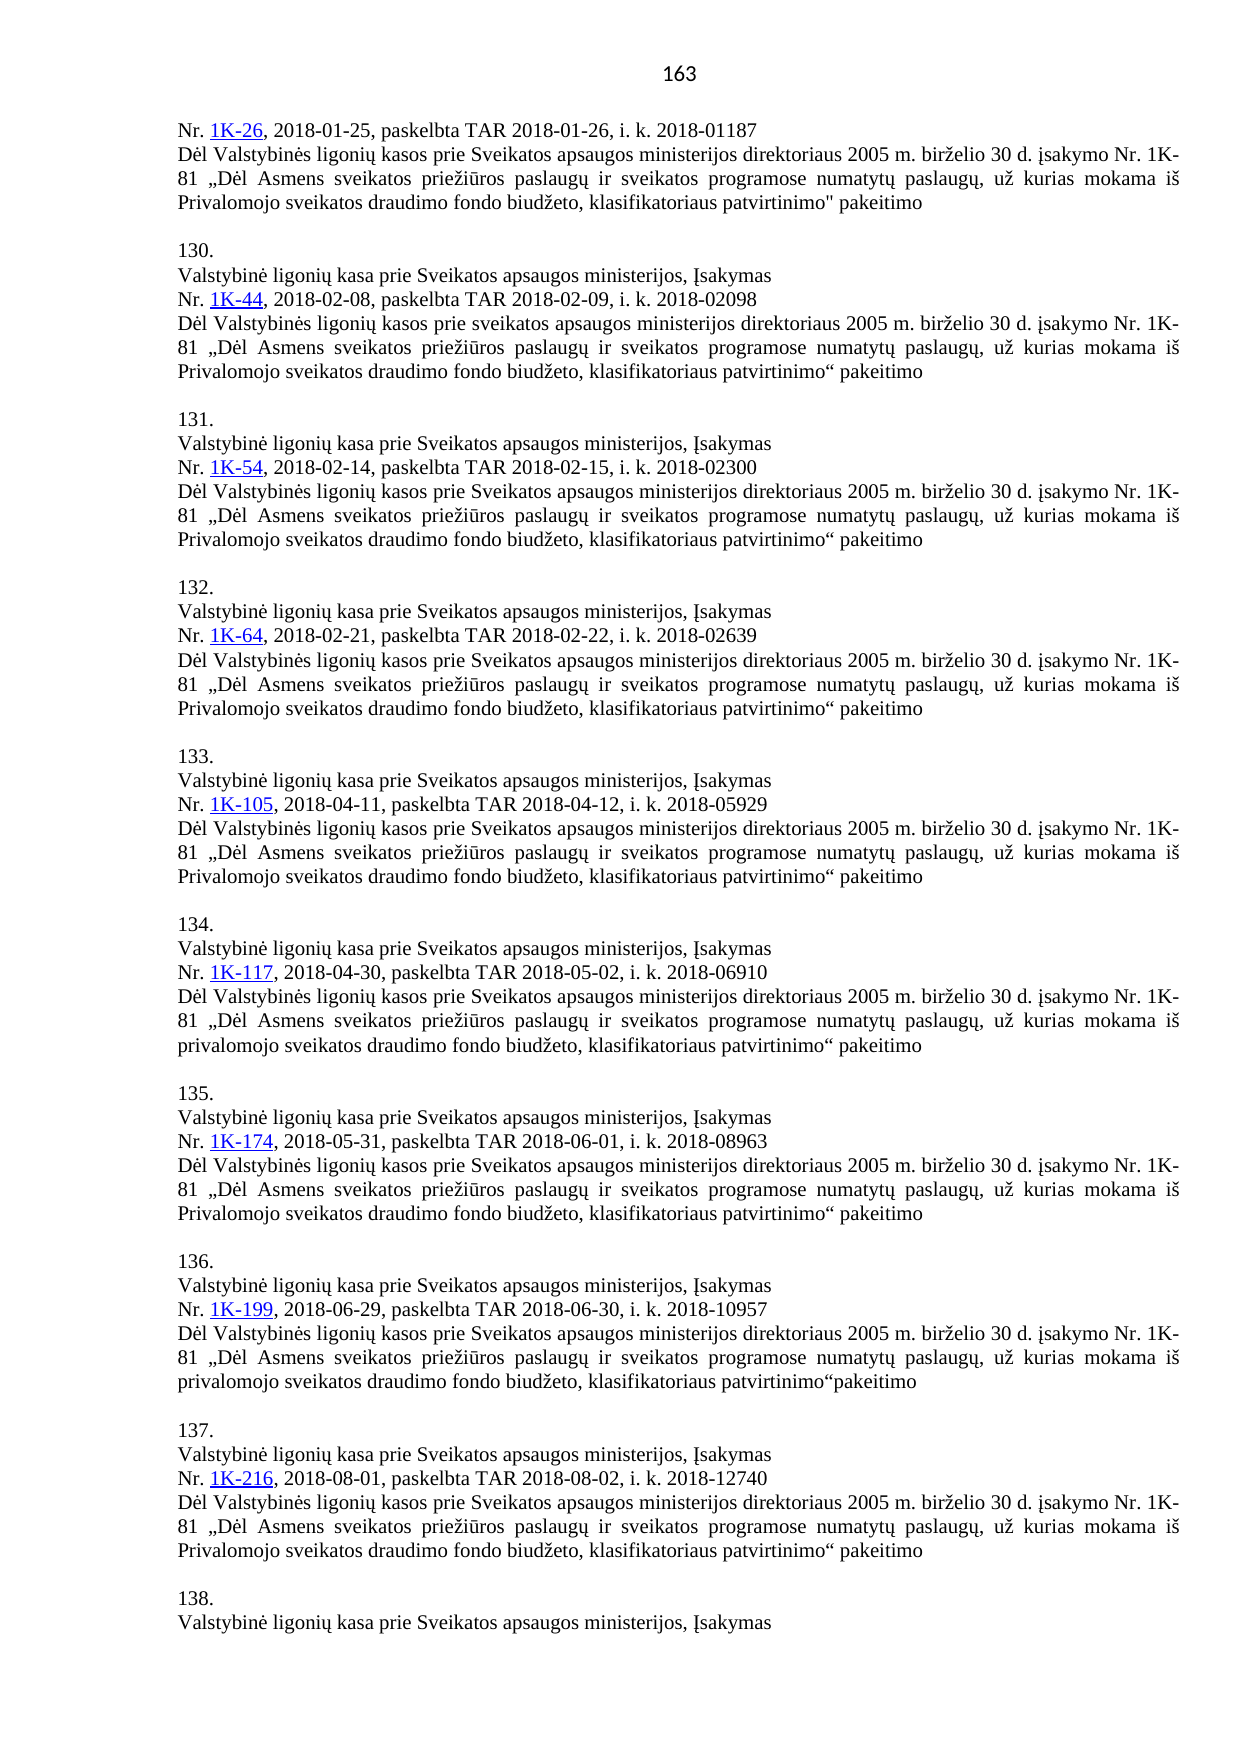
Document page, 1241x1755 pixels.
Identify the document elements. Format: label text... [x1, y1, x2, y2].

text Valstybinė ligonių kasa prie Sveikatos apsaugos ministerijos, Įsakymas [177, 1273, 1181, 1297]
text Dėl Valstybinės ligonių kasos prie Sveikatos apsaugos ministerijos direktoriaus 2005 m. birželio 30 d. įsakymo Nr. 1K-81 „Dėl Asmens sveikatos priežiūros paslaugų ir sveikatos programose numatytų paslaugų, už kurias mokama iš Privalomojo sveikatos draudimo fondo biudžeto, klasifikatoriaus patvirtinimo" pakeitimo [177, 142, 1181, 214]
text Valstybinė ligonių kasa prie Sveikatos apsaugos ministerijos, Įsakymas [177, 599, 1181, 623]
text Nr. 1K-174, 2018-05-31, paskelbta TAR 2018-06-01, i. k. 2018-08963 [177, 1129, 1181, 1153]
text 134. [177, 912, 1181, 936]
text Valstybinė ligonių kasa prie Sveikatos apsaugos ministerijos, Įsakymas [177, 1105, 1181, 1129]
text Nr. 1K-54, 2018-02-14, paskelbta TAR 2018-02-15, i. k. 2018-02300 [177, 455, 1181, 479]
text Nr. 1K-44, 2018-02-08, paskelbta TAR 2018-02-09, i. k. 2018-02098 [177, 287, 1181, 311]
text Valstybinė ligonių kasa prie Sveikatos apsaugos ministerijos, Įsakymas [177, 262, 1181, 287]
text Valstybinė ligonių kasa prie Sveikatos apsaugos ministerijos, Įsakymas [177, 936, 1181, 960]
text Valstybinė ligonių kasa prie Sveikatos apsaugos ministerijos, Įsakymas [177, 431, 1181, 455]
text Dėl Valstybinės ligonių kasos prie Sveikatos apsaugos ministerijos direktoriaus 2005 m. birželio 30 d. įsakymo Nr. 1K-81 „Dėl Asmens sveikatos priežiūros paslaugų ir sveikatos programose numatytų paslaugų, už kurias mokama iš Privalomojo sveikatos draudimo fondo biudžeto, klasifikatoriaus patvirtinimo“ pakeitimo [177, 647, 1181, 720]
text Nr. 1K-117, 2018-04-30, paskelbta TAR 2018-05-02, i. k. 2018-06910 [177, 960, 1181, 984]
text 137. [177, 1417, 1181, 1442]
text 136. [177, 1249, 1181, 1273]
text Valstybinė ligonių kasa prie Sveikatos apsaugos ministerijos, Įsakymas [177, 1442, 1181, 1466]
text 138. [177, 1586, 1181, 1610]
text Nr. 1K-105, 2018-04-11, paskelbta TAR 2018-04-12, i. k. 2018-05929 [177, 792, 1181, 816]
text Dėl Valstybinės ligonių kasos prie Sveikatos apsaugos ministerijos direktoriaus 2005 m. birželio 30 d. įsakymo Nr. 1K-81 „Dėl Asmens sveikatos priežiūros paslaugų ir sveikatos programose numatytų paslaugų, už kurias mokama iš Privalomojo sveikatos draudimo fondo biudžeto, klasifikatoriaus patvirtinimo“ pakeitimo [177, 1490, 1181, 1562]
text Dėl Valstybinės ligonių kasos prie Sveikatos apsaugos ministerijos direktoriaus 2005 m. birželio 30 d. įsakymo Nr. 1K-81 „Dėl Asmens sveikatos priežiūros paslaugų ir sveikatos programose numatytų paslaugų, už kurias mokama iš Privalomojo sveikatos draudimo fondo biudžeto, klasifikatoriaus patvirtinimo“ pakeitimo [177, 1153, 1181, 1225]
text 132. [177, 575, 1181, 599]
text Valstybinė ligonių kasa prie Sveikatos apsaugos ministerijos, Įsakymas [177, 768, 1181, 792]
text Dėl Valstybinės ligonių kasos prie Sveikatos apsaugos ministerijos direktoriaus 2005 m. birželio 30 d. įsakymo Nr. 1K-81 „Dėl Asmens sveikatos priežiūros paslaugų ir sveikatos programose numatytų paslaugų, už kurias mokama iš privalomojo sveikatos draudimo fondo biudžeto, klasifikatoriaus patvirtinimo“ pakeitimo [177, 984, 1181, 1057]
text 131. [177, 407, 1181, 431]
text 133. [177, 744, 1181, 768]
text Nr. 1K-216, 2018-08-01, paskelbta TAR 2018-08-02, i. k. 2018-12740 [177, 1466, 1181, 1490]
text Dėl Valstybinės ligonių kasos prie Sveikatos apsaugos ministerijos direktoriaus 2005 m. birželio 30 d. įsakymo Nr. 1K-81 „Dėl Asmens sveikatos priežiūros paslaugų ir sveikatos programose numatytų paslaugų, už kurias mokama iš Privalomojo sveikatos draudimo fondo biudžeto, klasifikatoriaus patvirtinimo“ pakeitimo [177, 479, 1181, 551]
text Nr. 1K-26, 2018-01-25, paskelbta TAR 2018-01-26, i. k. 2018-01187 [177, 118, 1181, 142]
text Dėl Valstybinės ligonių kasos prie sveikatos apsaugos ministerijos direktoriaus 2005 m. birželio 30 d. įsakymo Nr. 1K-81 „Dėl Asmens sveikatos priežiūros paslaugų ir sveikatos programose numatytų paslaugų, už kurias mokama iš Privalomojo sveikatos draudimo fondo biudžeto, klasifikatoriaus patvirtinimo“ pakeitimo [177, 311, 1181, 383]
text 135. [177, 1081, 1181, 1105]
text Nr. 1K-64, 2018-02-21, paskelbta TAR 2018-02-22, i. k. 2018-02639 [177, 623, 1181, 647]
text 130. [177, 238, 1181, 262]
text Dėl Valstybinės ligonių kasos prie Sveikatos apsaugos ministerijos direktoriaus 2005 m. birželio 30 d. įsakymo Nr. 1K-81 „Dėl Asmens sveikatos priežiūros paslaugų ir sveikatos programose numatytų paslaugų, už kurias mokama iš privalomojo sveikatos draudimo fondo biudžeto, klasifikatoriaus patvirtinimo“pakeitimo [177, 1321, 1181, 1393]
text Dėl Valstybinės ligonių kasos prie Sveikatos apsaugos ministerijos direktoriaus 2005 m. birželio 30 d. įsakymo Nr. 1K-81 „Dėl Asmens sveikatos priežiūros paslaugų ir sveikatos programose numatytų paslaugų, už kurias mokama iš Privalomojo sveikatos draudimo fondo biudžeto, klasifikatoriaus patvirtinimo“ pakeitimo [177, 816, 1181, 888]
text Nr. 1K-199, 2018-06-29, paskelbta TAR 2018-06-30, i. k. 2018-10957 [177, 1297, 1181, 1321]
text Valstybinė ligonių kasa prie Sveikatos apsaugos ministerijos, Įsakymas [177, 1610, 1181, 1634]
